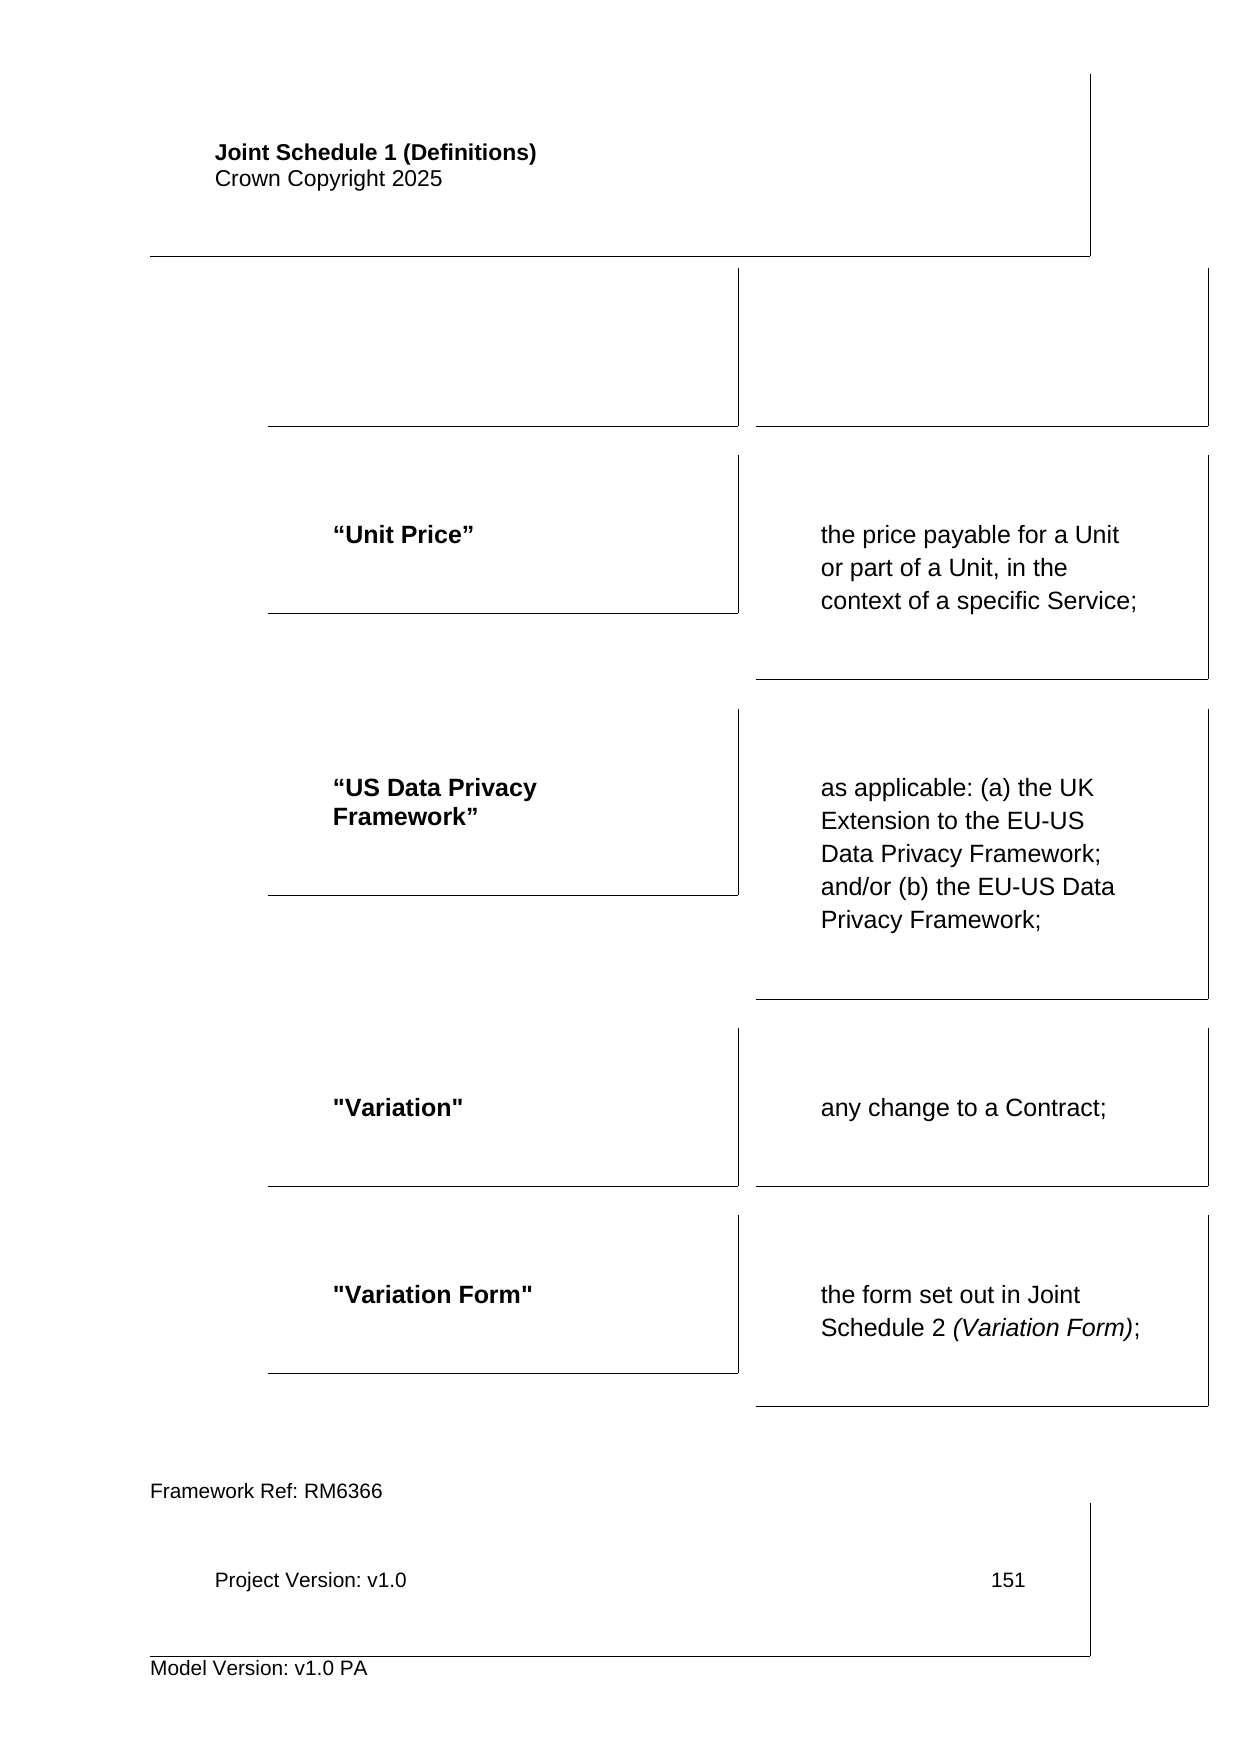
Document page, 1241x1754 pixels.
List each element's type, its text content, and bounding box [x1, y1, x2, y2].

table_cell [268, 1374, 738, 1423]
table_cell “Unit Price” [268, 443, 738, 613]
table_cell [268, 1187, 738, 1203]
table_cell as applicable: (a) the UK Extension to the EU-US Data Privacy Framework; and/or (b) the EU-US Data Privacy Framework; [738, 696, 1208, 1015]
table_cell [738, 256, 1208, 443]
table_cell the form set out in Joint Schedule 2 (Variation Form); [738, 1203, 1208, 1423]
table_cell “US Data Privacy Framework” [268, 696, 738, 895]
table_cell [268, 427, 738, 443]
table_cell any change to a Contract; [738, 1015, 1208, 1203]
table_cell "Variation" [268, 1015, 738, 1186]
table_cell "Variation Form" [268, 1203, 738, 1373]
table_cell [268, 614, 738, 696]
table_cell [268, 896, 738, 1015]
table_cell [268, 256, 738, 426]
table_cell the price payable for a Unit or part of a Unit, in the context of a specific Service; [738, 443, 1208, 696]
